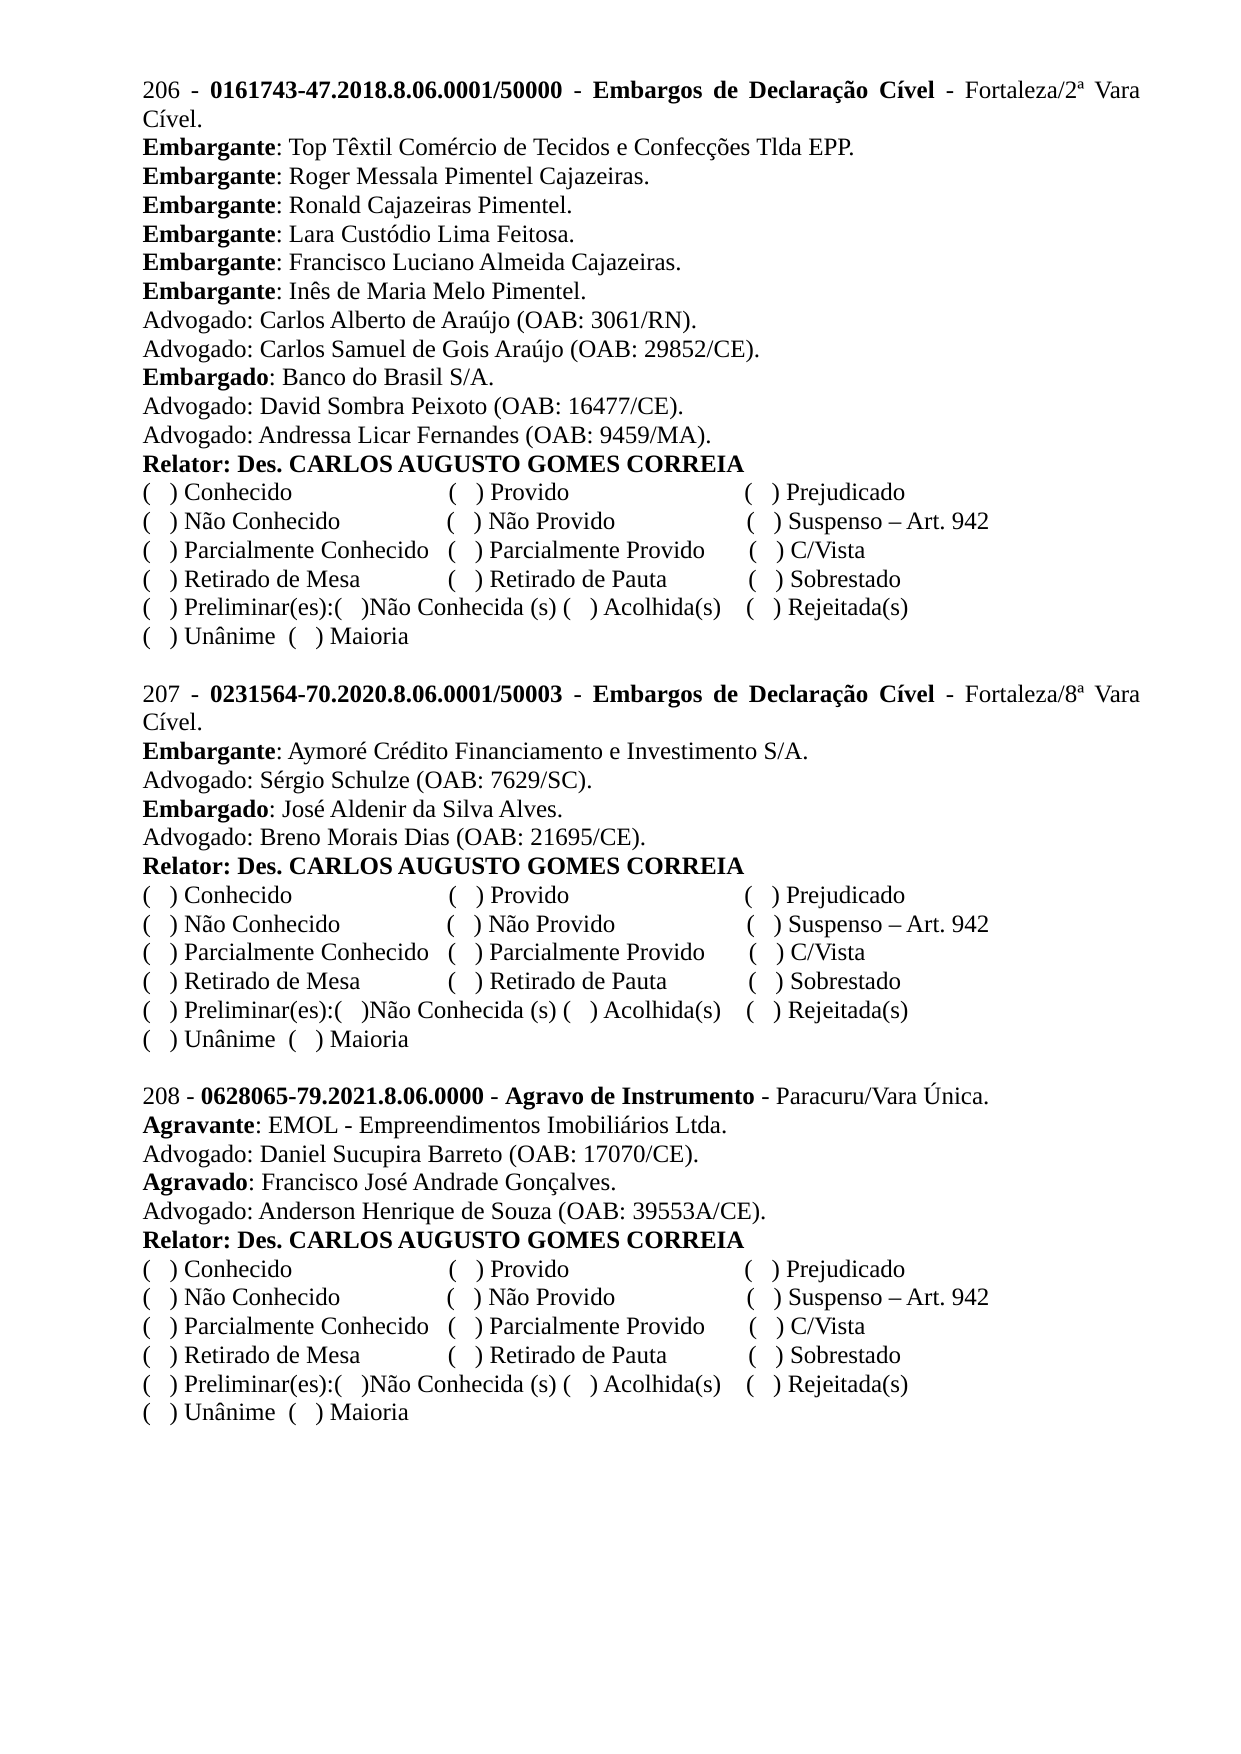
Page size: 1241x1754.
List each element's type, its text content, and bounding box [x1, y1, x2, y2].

text ( ) Preliminar(es):( )Não Conhecida (s) ( ) Acolhida(s) ( ) Rejeitada(s) [142, 995, 1158, 1024]
text Embargado: Banco do Brasil S/A. [142, 362, 1141, 391]
text ( ) Unânime ( ) Maioria [142, 1397, 1158, 1426]
text ( ) Conhecido ( ) Provido ( ) Prejudicado [142, 477, 1141, 506]
text 208 - 0628065-79.2021.8.06.0000 - Agravo de Instrumento - Paracuru/Vara Única. [142, 1081, 1141, 1110]
text Advogado: Anderson Henrique de Souza (OAB: 39553A/CE). [142, 1196, 1141, 1225]
text ( ) Conhecido ( ) Provido ( ) Prejudicado [142, 1254, 1141, 1282]
text Advogado: Breno Morais Dias (OAB: 21695/CE). [142, 822, 1141, 851]
text ( ) Retirado de Mesa ( ) Retirado de Pauta ( ) Sobrestado [142, 564, 1158, 592]
text Advogado: Carlos Samuel de Gois Araújo (OAB: 29852/CE). [142, 334, 1141, 362]
text ( ) Parcialmente Conhecido ( ) Parcialmente Provido ( ) C/Vista [142, 535, 1158, 564]
text 206 - 0161743-47.2018.8.06.0001/50000 - Embargos de Declaração Cível - Fortaleza/2ª Vara Cível. [142, 75, 1141, 132]
text ( ) Retirado de Mesa ( ) Retirado de Pauta ( ) Sobrestado [142, 1340, 1158, 1369]
text Relator: Des. CARLOS AUGUSTO GOMES CORREIA [142, 1225, 1141, 1254]
text ( ) Preliminar(es):( )Não Conhecida (s) ( ) Acolhida(s) ( ) Rejeitada(s) [142, 1369, 1158, 1397]
text Advogado: Daniel Sucupira Barreto (OAB: 17070/CE). [142, 1139, 1141, 1167]
text Relator: Des. CARLOS AUGUSTO GOMES CORREIA [142, 449, 1141, 477]
text ( ) Não Conhecido ( ) Não Provido ( ) Suspenso – Art. 942 [142, 909, 1158, 937]
text ( ) Parcialmente Conhecido ( ) Parcialmente Provido ( ) C/Vista [142, 937, 1158, 966]
text 207 - 0231564-70.2020.8.06.0001/50003 - Embargos de Declaração Cível - Fortaleza/8ª Vara Cível. [142, 679, 1141, 736]
text ( ) Não Conhecido ( ) Não Provido ( ) Suspenso – Art. 942 [142, 506, 1158, 535]
text ( ) Preliminar(es):( )Não Conhecida (s) ( ) Acolhida(s) ( ) Rejeitada(s) [142, 592, 1158, 621]
text Embargado: José Aldenir da Silva Alves. [142, 794, 1141, 822]
text Agravante: EMOL - Empreendimentos Imobiliários Ltda. [142, 1110, 1141, 1139]
text Embargante: Francisco Luciano Almeida Cajazeiras. [142, 247, 1141, 276]
text Embargante: Lara Custódio Lima Feitosa. [142, 219, 1141, 247]
text Advogado: Sérgio Schulze (OAB: 7629/SC). [142, 765, 1141, 794]
text ( ) Retirado de Mesa ( ) Retirado de Pauta ( ) Sobrestado [142, 966, 1158, 995]
text Embargante: Roger Messala Pimentel Cajazeiras. [142, 161, 1141, 190]
text ( ) Unânime ( ) Maioria [142, 1024, 1158, 1052]
text ( ) Parcialmente Conhecido ( ) Parcialmente Provido ( ) C/Vista [142, 1311, 1158, 1340]
text Embargante: Ronald Cajazeiras Pimentel. [142, 190, 1141, 219]
text Embargante: Top Têxtil Comércio de Tecidos e Confecções Tlda EPP. [142, 132, 1141, 161]
text ( ) Não Conhecido ( ) Não Provido ( ) Suspenso – Art. 942 [142, 1282, 1158, 1311]
text Advogado: Andressa Licar Fernandes (OAB: 9459/MA). [142, 420, 1141, 449]
text Advogado: Carlos Alberto de Araújo (OAB: 3061/RN). [142, 305, 1141, 334]
text ( ) Unânime ( ) Maioria [142, 621, 1158, 650]
text Embargante: Inês de Maria Melo Pimentel. [142, 276, 1141, 305]
text Advogado: David Sombra Peixoto (OAB: 16477/CE). [142, 391, 1141, 420]
text Embargante: Aymoré Crédito Financiamento e Investimento S/A. [142, 736, 1141, 765]
text ( ) Conhecido ( ) Provido ( ) Prejudicado [142, 880, 1141, 909]
text Relator: Des. CARLOS AUGUSTO GOMES CORREIA [142, 851, 1141, 880]
text Agravado: Francisco José Andrade Gonçalves. [142, 1167, 1141, 1196]
